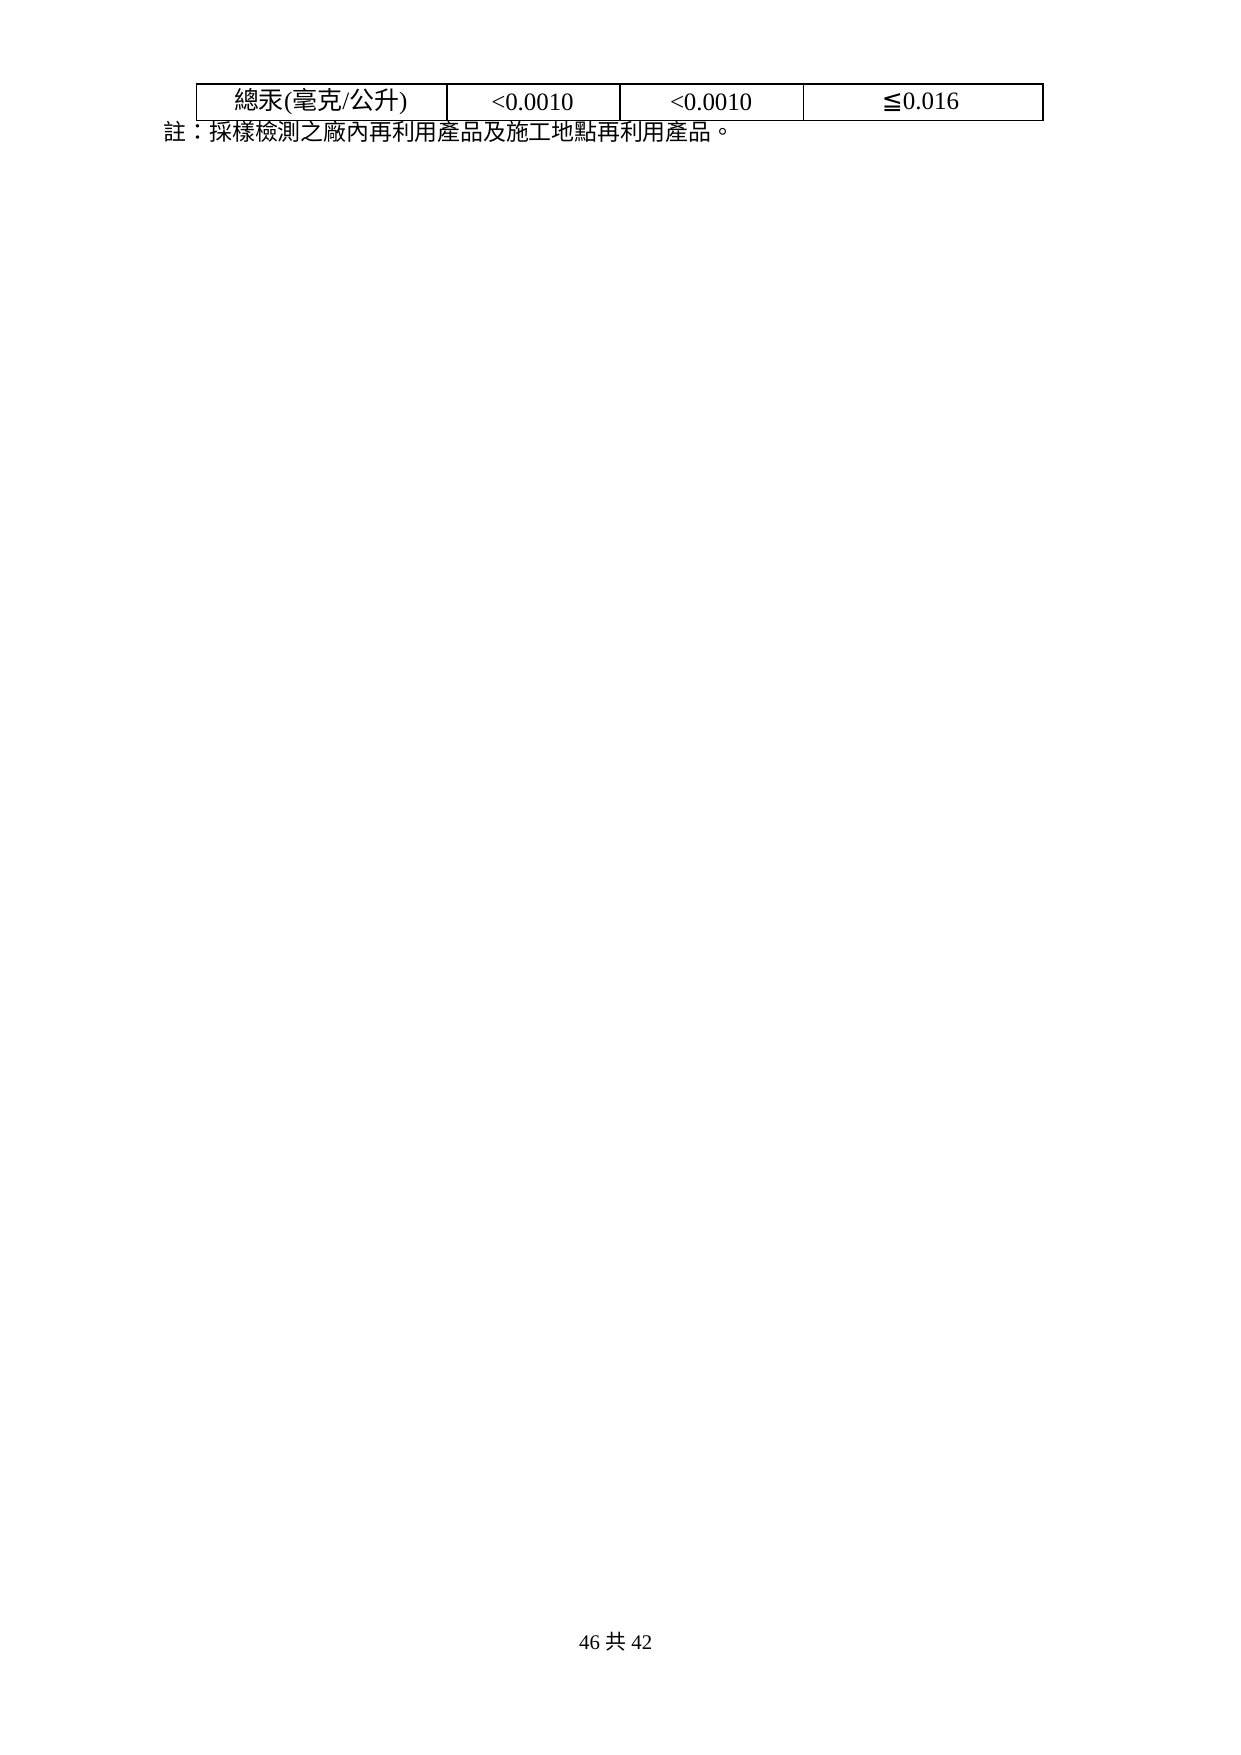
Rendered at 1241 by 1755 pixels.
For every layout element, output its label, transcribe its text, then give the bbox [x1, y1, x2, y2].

table_cell ≦0.016 [804, 85, 1042, 120]
table_cell <0.0010 [448, 85, 619, 120]
table_cell 總汞(毫克/公升) [197, 85, 446, 120]
text 註：採樣檢測之廠內再利用產品及施工地點再利用產品。 [164, 121, 1166, 145]
table_cell <0.0010 [621, 85, 803, 120]
